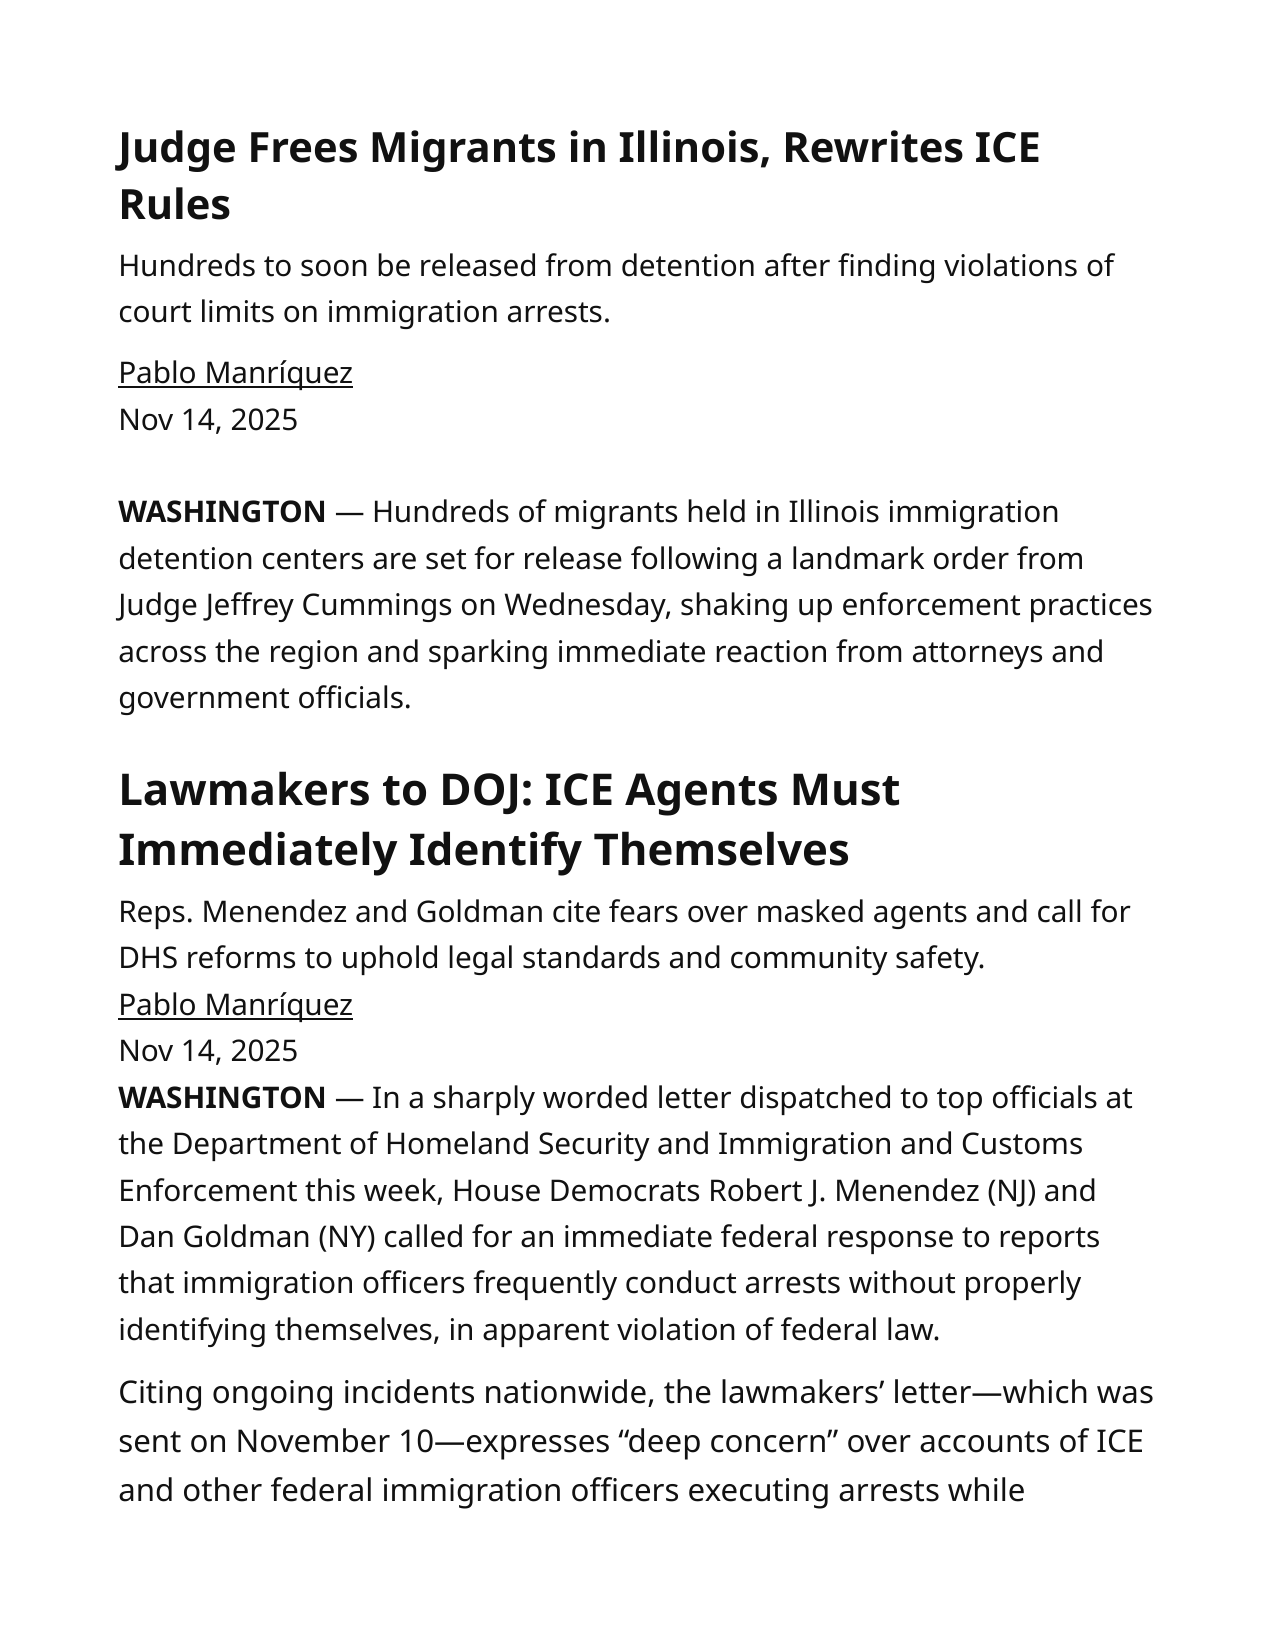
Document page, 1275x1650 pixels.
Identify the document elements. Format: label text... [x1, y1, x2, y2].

text WASHINGTON — Hundreds of migrants held in Illinois immigration detention centers are set for release following a landmark order from Judge Jeffrey Cummings on Wednesday, shaking up enforcement practices across the region and sparking immediate reaction from attorneys and government officials. [118, 491, 1157, 717]
subtitle Judge Frees Migrants in Illinois, Rewrites ICE Rules [118, 118, 1157, 232]
text Citing ongoing incidents nationwide, the lawmakers’ letter—which was sent on November 10—expresses “deep concern” over accounts of ICE and other federal immigration officers executing arrests while [118, 1369, 1157, 1510]
text Nov 14, 2025 [118, 398, 1157, 438]
text WASHINGTON — In a sharply worded letter dispatched to top officials at the Department of Homeland Security and Immigration and Customs Enforcement this week, House Democrats Robert J. Menendez (NJ) and Dan Goldman (NY) called for an immediate federal response to reports that immigration officers frequently conduct arrests without properly identifying themselves, in apparent violation of federal law. [118, 1076, 1157, 1349]
text Reps. Menendez and Goldman cite fears over masked agents and call for DHS reforms to uphold legal standards and community safety. [118, 890, 1157, 977]
subtitle Hundreds to soon be released from detention after finding violations of court limits on immigration arrests. [118, 244, 1157, 331]
text Pablo Manríquez [118, 352, 1157, 392]
text Pablo Manríquez [118, 983, 1157, 1024]
text Nov 14, 2025 [118, 1030, 1157, 1070]
subtitle Lawmakers to DOJ: ICE Agents Must Immediately Identify Themselves [118, 759, 1157, 878]
